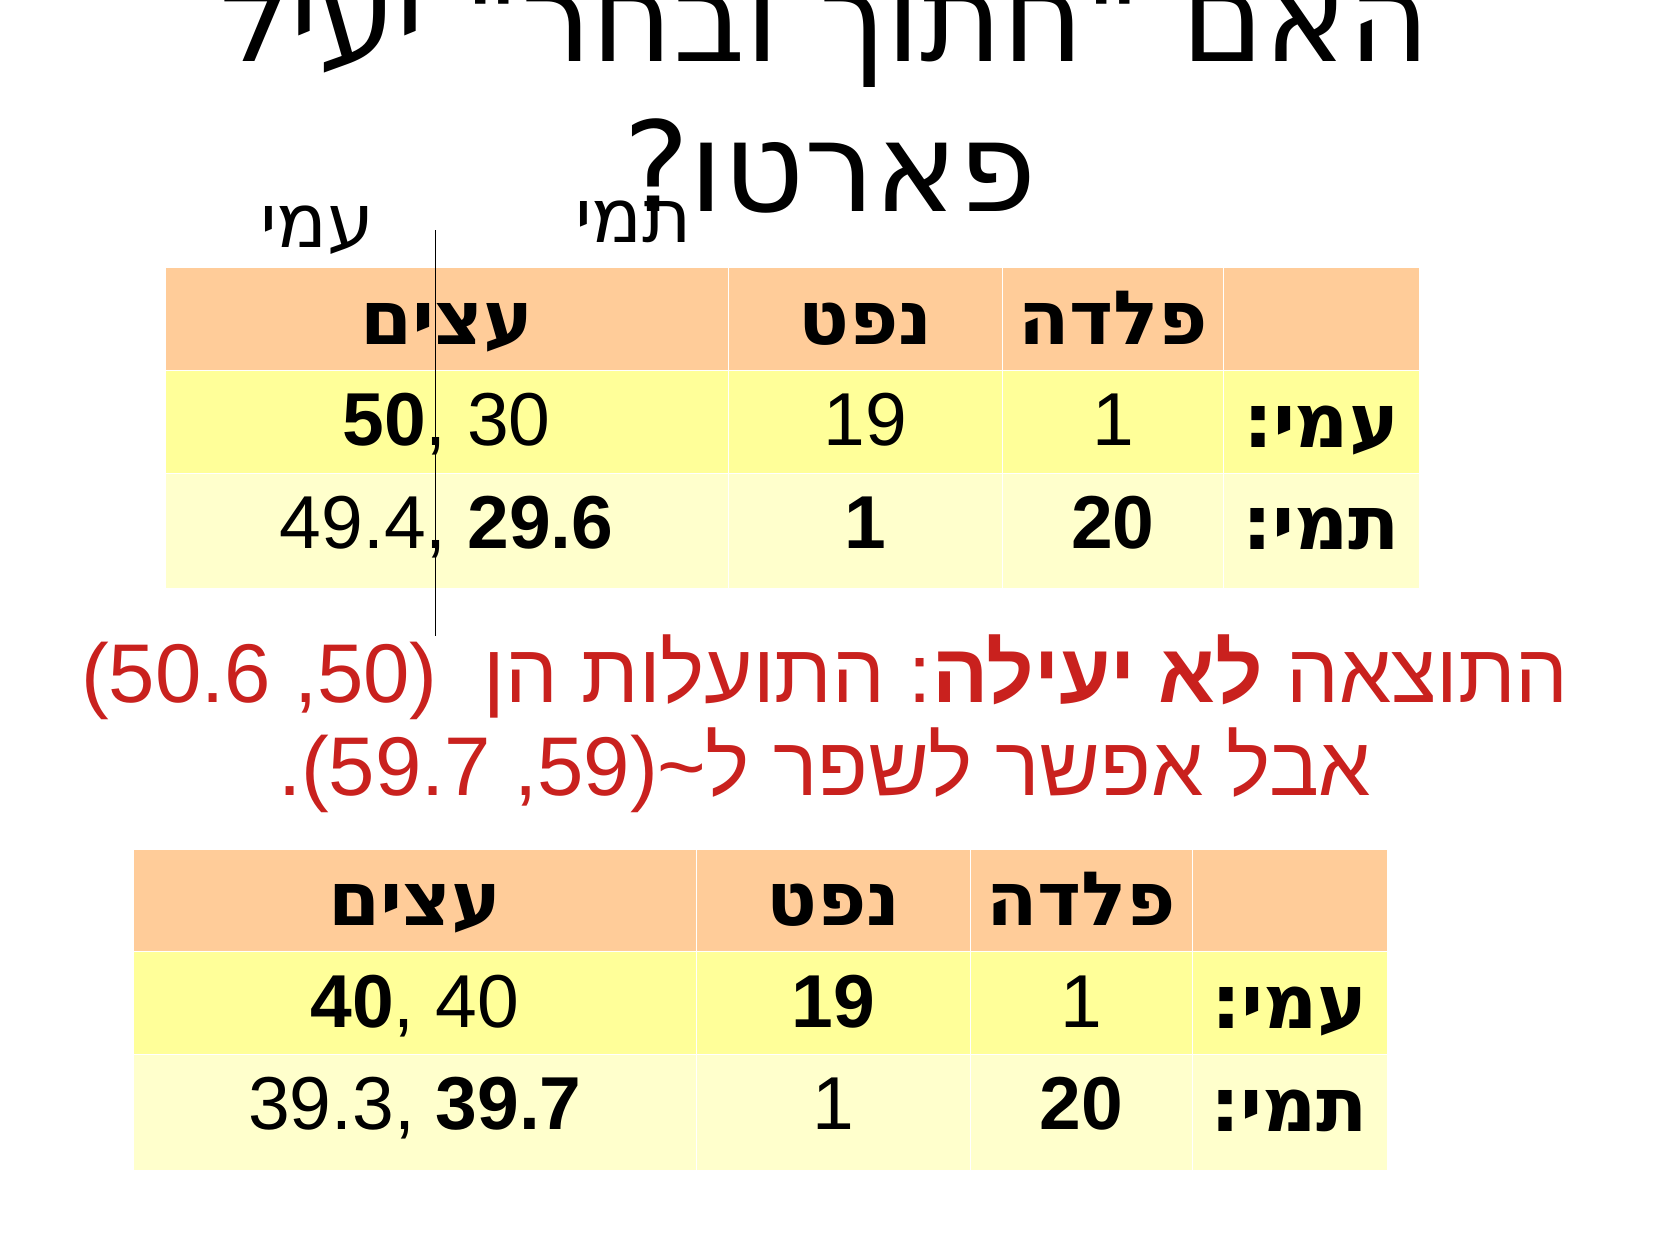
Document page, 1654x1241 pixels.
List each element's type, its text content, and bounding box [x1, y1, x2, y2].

table_cell 19 [697, 952, 970, 1054]
table_header נפט [729, 268, 1002, 370]
table_cell תמי: [1224, 474, 1419, 588]
table_cell 1 [729, 474, 1002, 588]
table_header [1193, 850, 1387, 951]
table_cell 50, 30 [166, 371, 435, 473]
table_cell 39.3, 39.7 [134, 1055, 696, 1170]
table_cell 1 [1003, 371, 1223, 473]
table_cell 20 [1003, 474, 1223, 588]
table_cell 19 [729, 371, 1002, 473]
table_cell 49.4, 29.6 [436, 474, 728, 588]
table_cell עמי: [1224, 371, 1419, 473]
table_cell 50, 30 [436, 371, 728, 473]
table_cell 1 [697, 1055, 970, 1170]
table_header נפט [697, 850, 970, 951]
table_cell עמי: [1193, 952, 1387, 1054]
text_box עמי [245, 170, 391, 273]
title האם "חתוך ובחר" יעיל פארטו? [30, 7, 1654, 166]
table_header פלדה [1003, 268, 1223, 370]
table_header עצים [134, 850, 696, 951]
text_box התוצאה לא יעילה: התועלות הן (50, 50.6) אבל אפשר לשפר ל~(59, 59.7). [45, 620, 1606, 822]
table_header פלדה [971, 850, 1192, 951]
text_box תמי [560, 165, 708, 268]
table_cell 40, 40 [134, 952, 696, 1054]
table_cell תמי: [1193, 1055, 1387, 1170]
table_header עצים [166, 268, 435, 370]
table_header [1224, 268, 1419, 370]
table_cell 20 [971, 1055, 1192, 1170]
table_cell 49.4, 29.6 [166, 474, 435, 588]
table_header עצים [436, 268, 728, 370]
table_cell 1 [971, 952, 1192, 1054]
